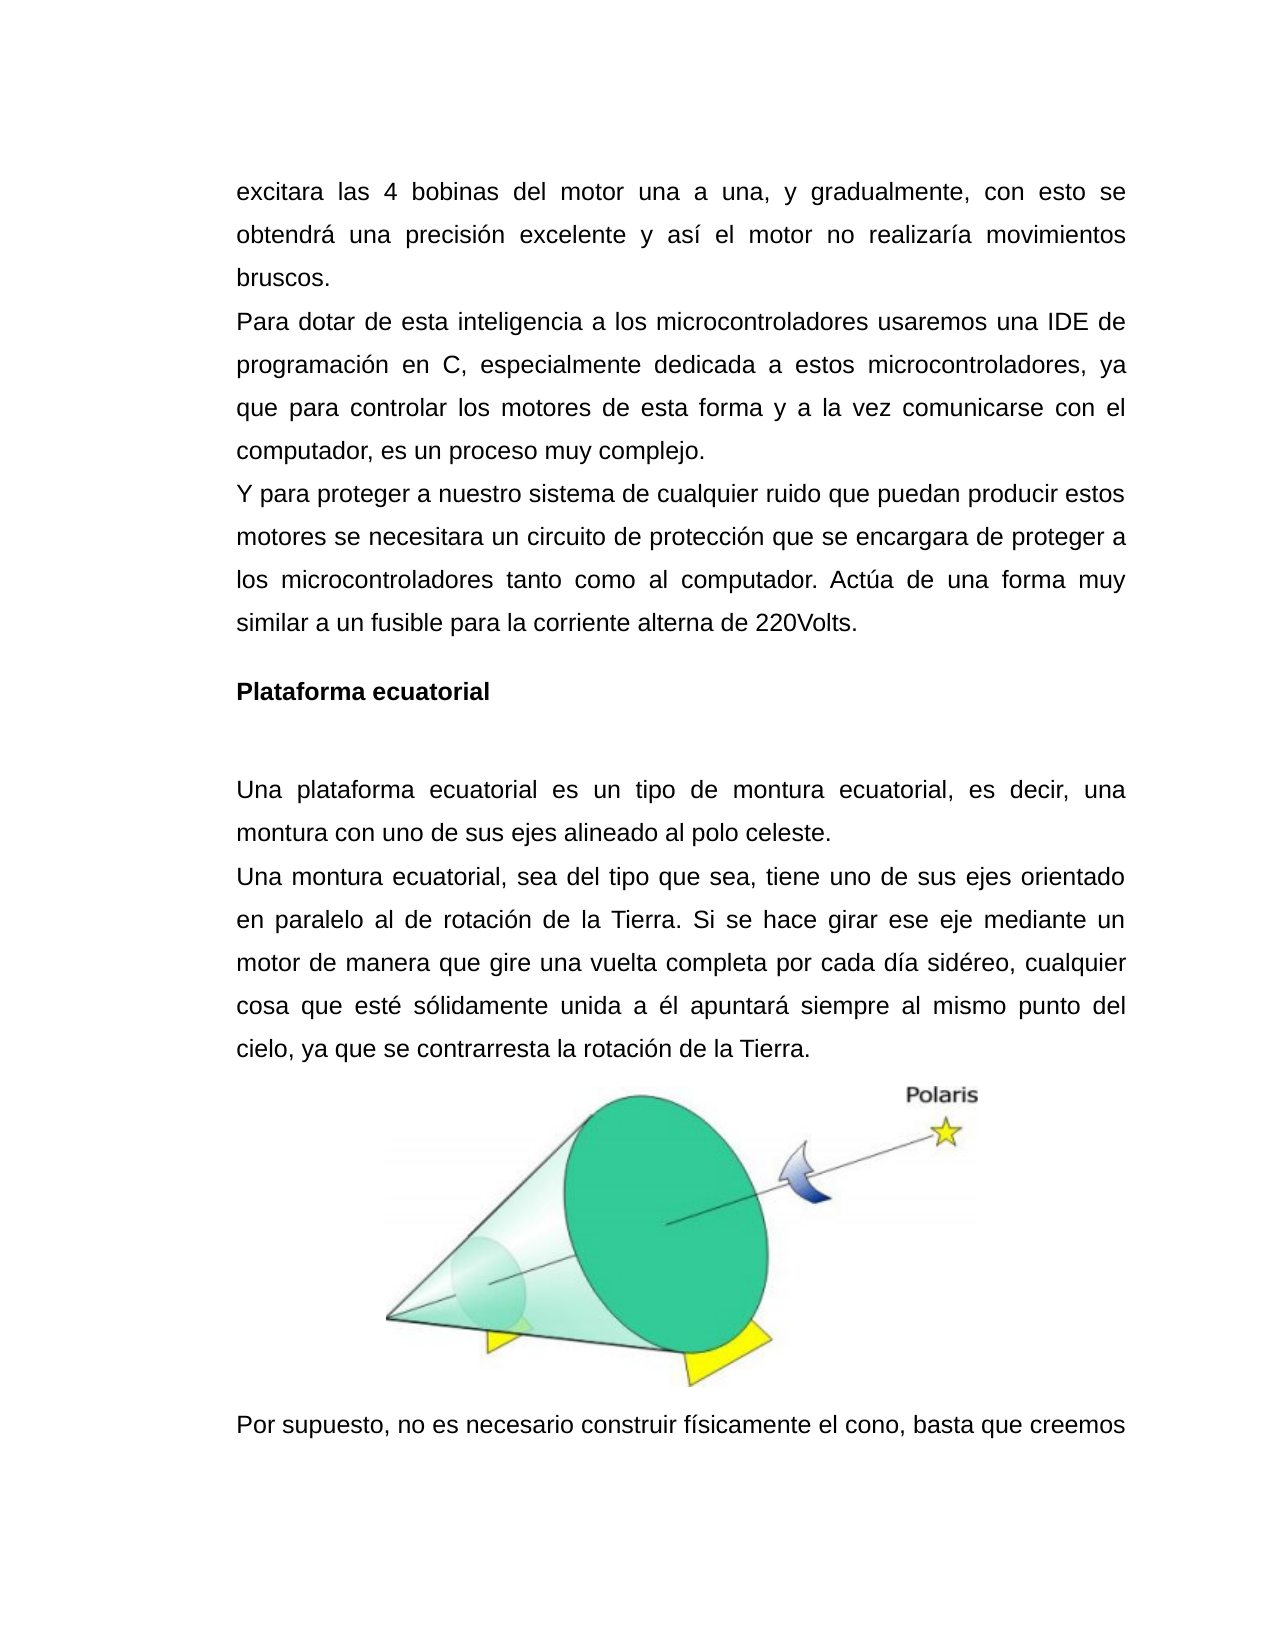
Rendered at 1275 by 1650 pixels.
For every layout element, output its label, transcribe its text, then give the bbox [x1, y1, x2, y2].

text Y para proteger a nuestro sistema de cualquier ruido que puedan producir estos motores se necesitara un circuito de protección que se encargara de proteger a los microcontroladores tanto como al computador. Actúa de una forma muy similar a un fusible para la corriente alterna de 220Volts. [236, 479, 1127, 637]
text excitara las 4 bobinas del motor una a una, y gradualmente, con esto se obtendrá una precisión excelente y así el motor no realizaría movimientos bruscos. [236, 177, 1127, 292]
text Por supuesto, no es necesario construir físicamente el cono, basta que creemos [236, 1410, 1127, 1439]
text Una montura ecuatorial, sea del tipo que sea, tiene uno de sus ejes orientado en paralelo al de rotación de la Tierra. Si se hace girar ese eje mediante un motor de manera que gire una vuelta completa por cada día sidéreo, cualquier cosa que esté sólidamente unida a él apuntará siempre al mismo punto del cielo, ya que se contrarresta la rotación de la Tierra. [236, 862, 1127, 1063]
text Una plataforma ecuatorial es un tipo de montura ecuatorial, es decir, una montura con uno de sus ejes alineado al polo celeste. [236, 775, 1127, 847]
picture [386, 1086, 978, 1387]
text Para dotar de esta inteligencia a los microcontroladores usaremos una IDE de programación en C, especialmente dedicada a estos microcontroladores, ya que para controlar los motores de esta forma y a la vez comunicarse con el computador, es un proceso muy complejo. [236, 307, 1127, 465]
subtitle Plataforma ecuatorial [236, 677, 1127, 705]
